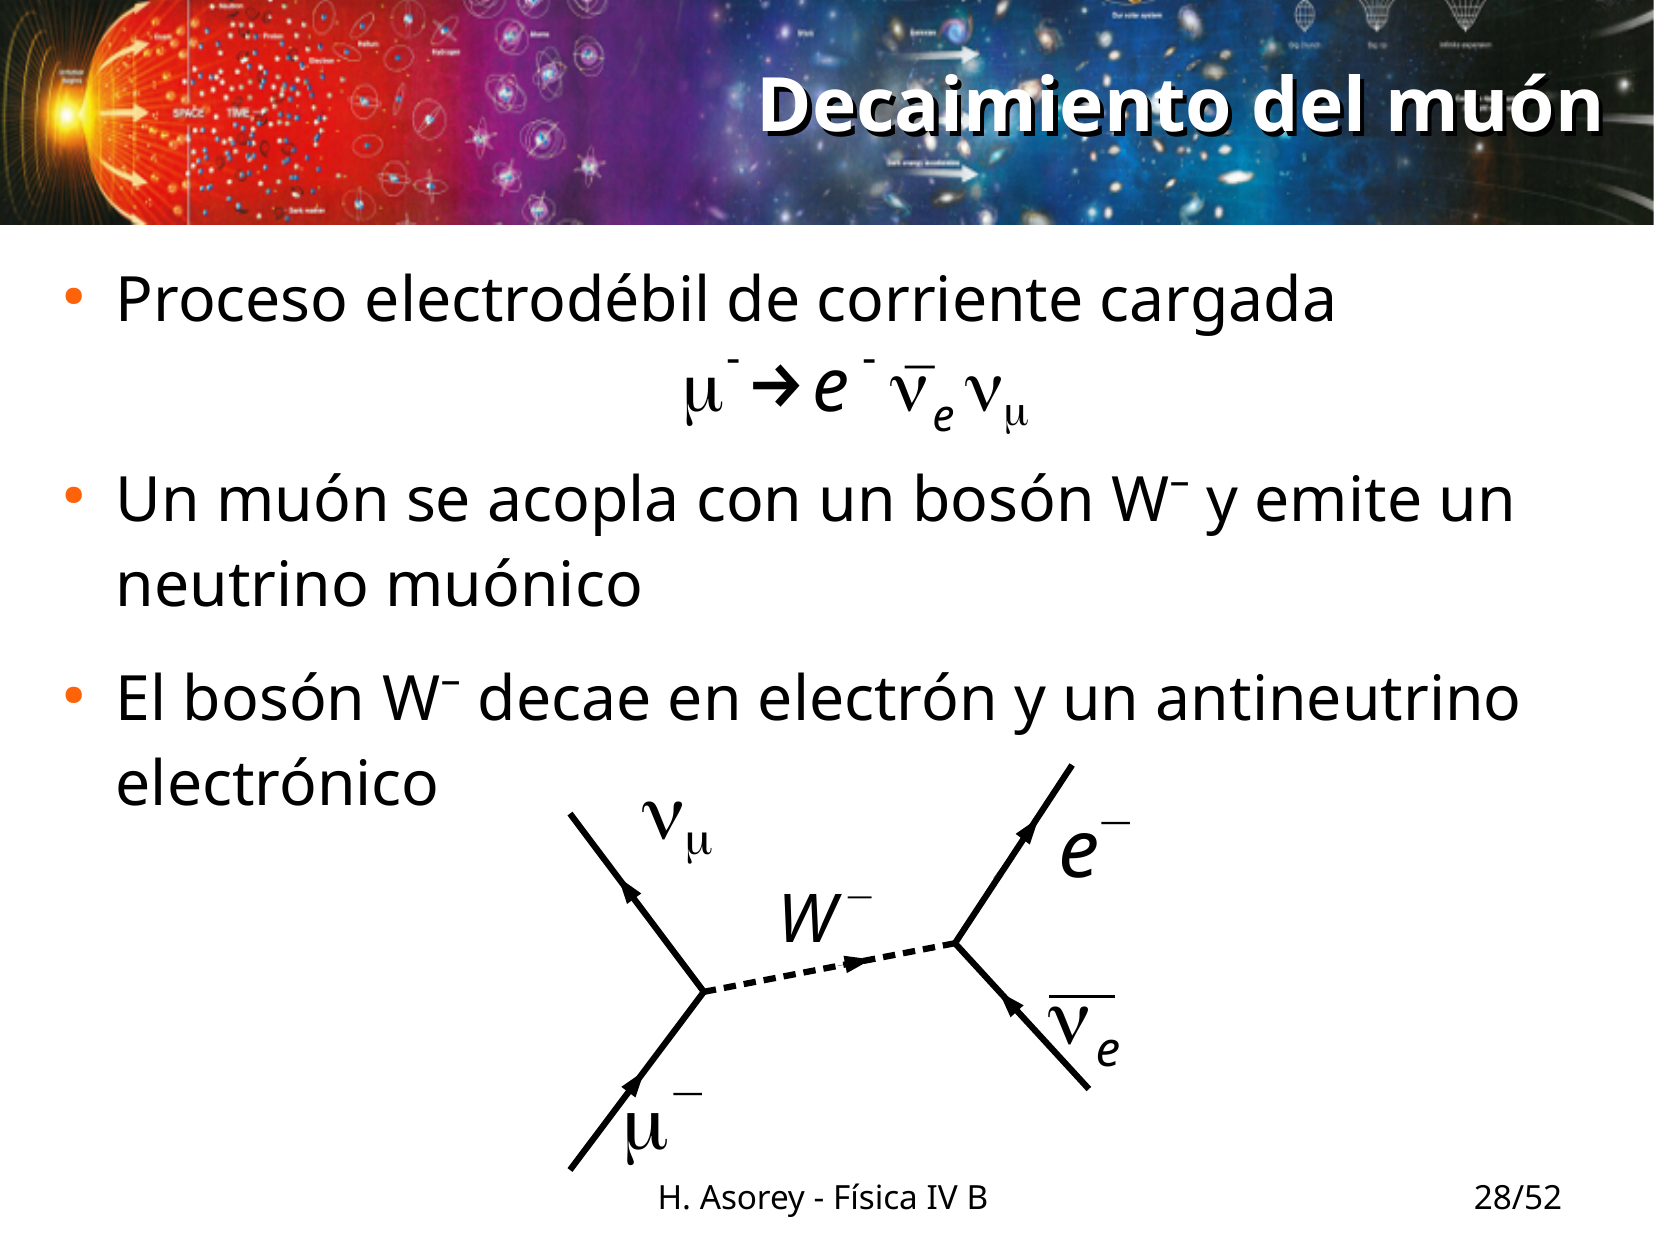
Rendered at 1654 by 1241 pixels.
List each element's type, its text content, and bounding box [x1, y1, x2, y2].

chart [1038, 991, 1126, 1079]
chart [770, 877, 889, 960]
chart [631, 797, 723, 868]
list Proceso electrodébil de corriente cargada Un muón se acopla con un bosón W⁻ y emite un neutrino muónico El bosón W⁻ decae en electrón y un antineutrino electrónico [45, 255, 1606, 1156]
chart [614, 1091, 721, 1171]
chart [675, 330, 1037, 443]
title Decaimiento del muón [45, 15, 1606, 191]
picture [0, 0, 1654, 225]
chart [1050, 800, 1149, 899]
